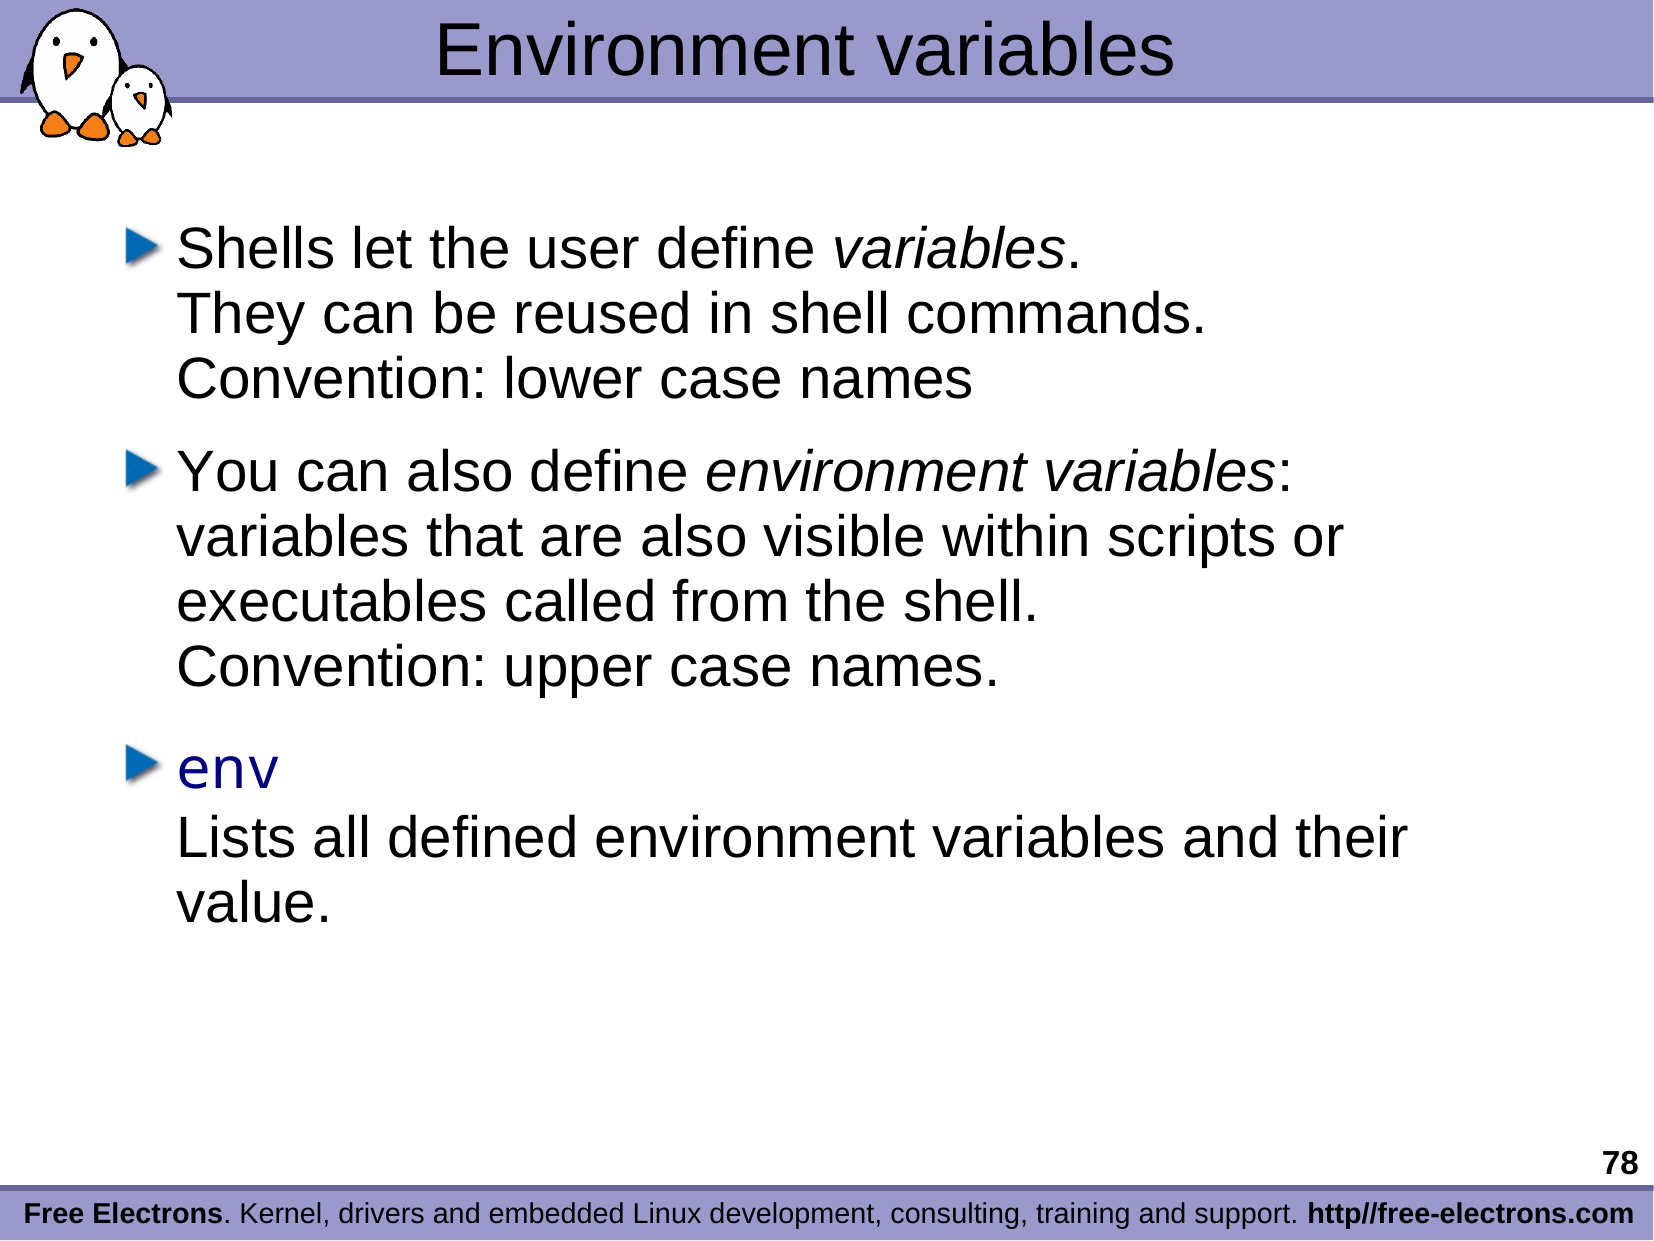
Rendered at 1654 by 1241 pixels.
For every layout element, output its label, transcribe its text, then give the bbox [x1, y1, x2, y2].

title Environment variables [60, 0, 1551, 100]
picture [20, 8, 172, 147]
list Shells let the user define variables. They can be reused in shell commands. Convention: lower case names You can also define environment variables: variables that are also visible within scripts or executables called from the shell. Convention: upper case names. env Lists all defined environment variables and their value. [105, 216, 1518, 1026]
